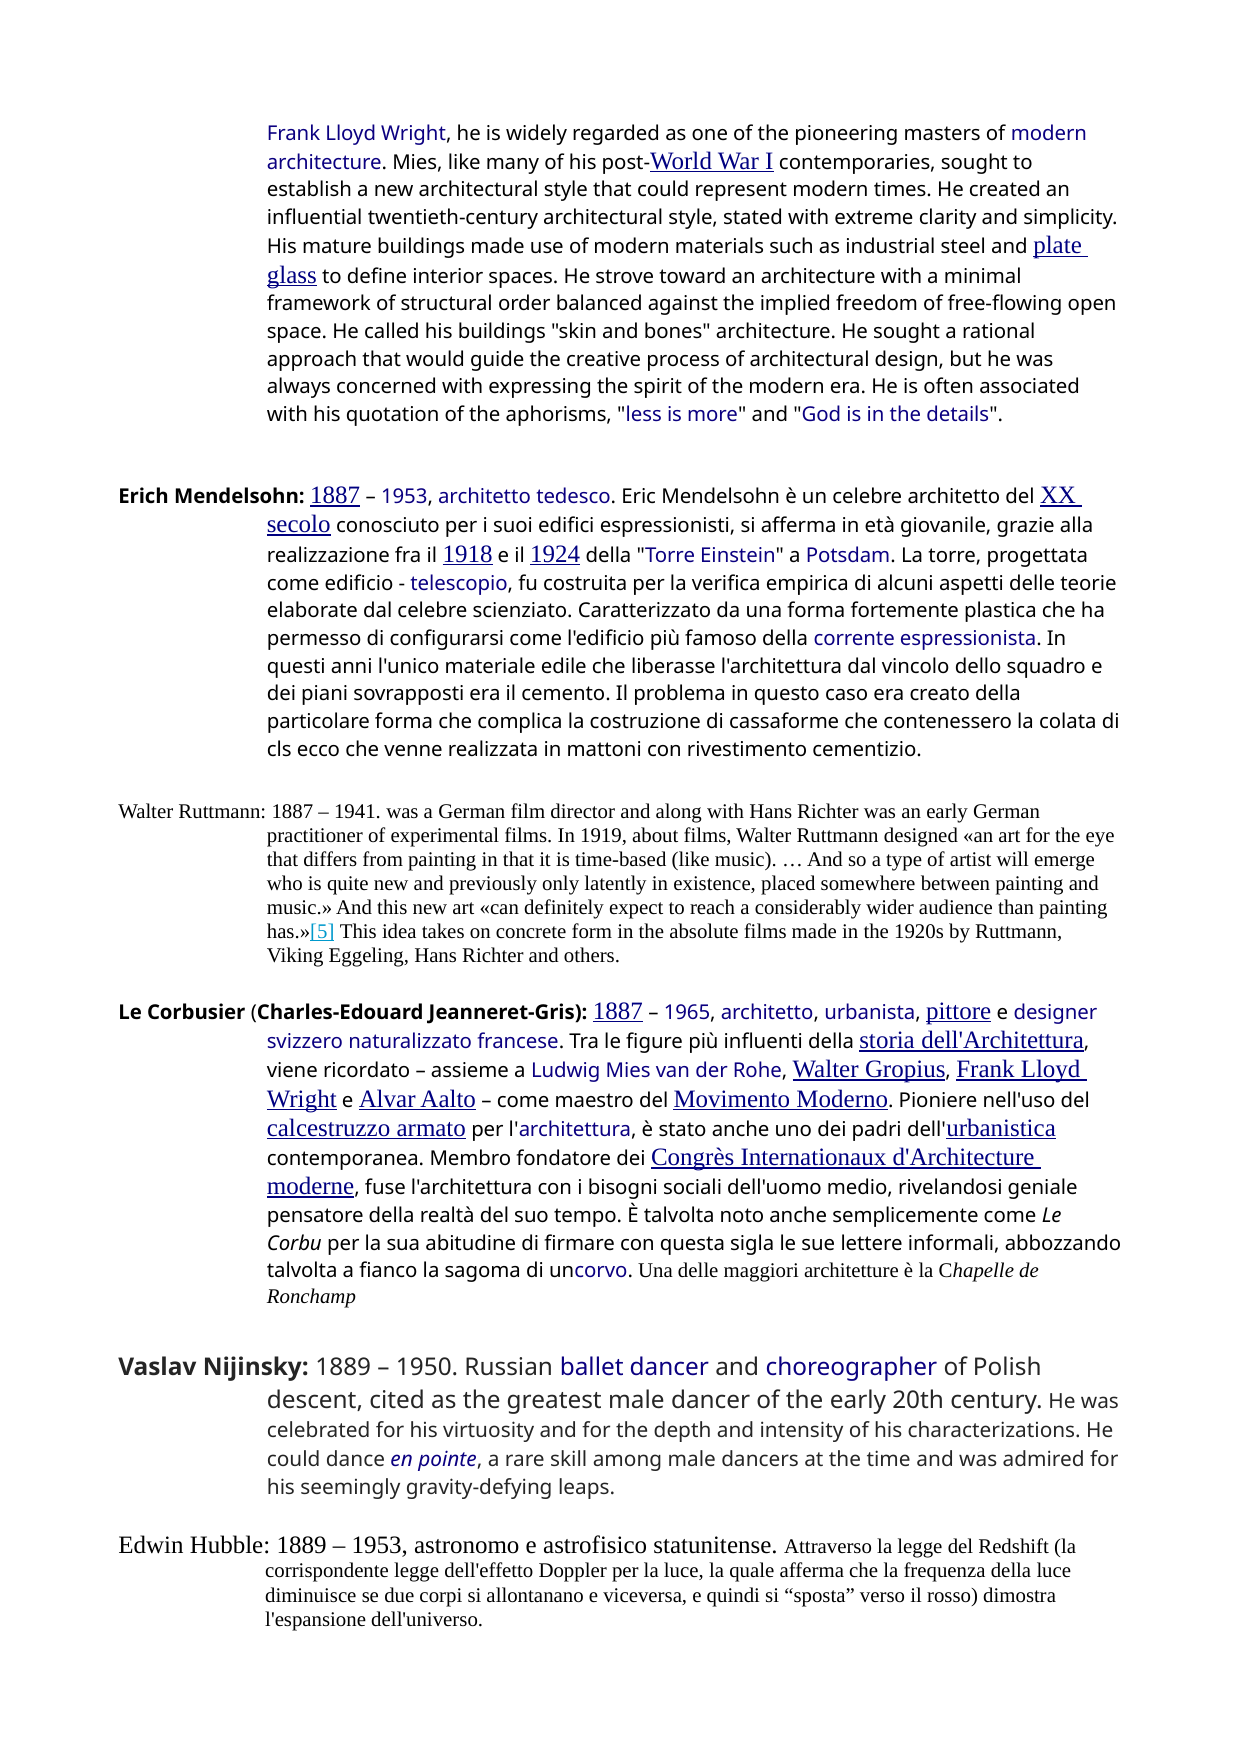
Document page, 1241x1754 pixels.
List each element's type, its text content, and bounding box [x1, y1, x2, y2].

text Walter Ruttmann: 1887 – 1941. was a German film director and along with Hans Richter was an early German practitioner of experimental films. In 1919, about films, Walter Ruttmann designed «an art for the eye that differs from painting in that it is time-based (like music). … And so a type of artist will emerge who is quite new and previously only latently in existence, placed somewhere between painting and music.» And this new art «can definitely expect to reach a considerably wider audience than painting has.»[5] This idea takes on concrete form in the absolute films made in the 1920s by Ruttmann, Viking Eggeling, Hans Richter and others. [118, 799, 1122, 967]
text Frank Lloyd Wright, he is widely regarded as one of the pioneering masters of modern architecture. Mies, like many of his post-World War I contemporaries, sought to establish a new architectural style that could represent modern times. He created an influential twentieth-century architectural style, stated with extreme clarity and simplicity. His mature buildings made use of modern materials such as industrial steel and plate glass to define interior spaces. He strove toward an architecture with a minimal framework of structural order balanced against the implied freedom of free-flowing open space. He called his buildings "skin and bones" architecture. He sought a rational approach that would guide the creative process of architectural design, but he was always concerned with expressing the spirit of the modern era. He is often associated with his quotation of the aphorisms, "less is more" and "God is in the details". [118, 118, 1122, 428]
text Le Corbusier (Charles-Edouard Jeanneret-Gris): 1887 – 1965, architetto, urbanista, pittore e designer svizzero naturalizzato francese. Tra le figure più influenti della storia dell'Architettura, viene ricordato – assieme a Ludwig Mies van der Rohe, Walter Gropius, Frank Lloyd Wright e Alvar Aalto – come maestro del Movimento Moderno. Pioniere nell'uso del calcestruzzo armato per l'architettura, è stato anche uno dei padri dell'urbanistica contemporanea. Membro fondatore dei Congrès Internationaux d'Architecture moderne, fuse l'architettura con i bisogni sociali dell'uomo medio, rivelandosi geniale pensatore della realtà del suo tempo. È talvolta noto anche semplicemente come Le Corbu per la sua abitudine di firmare con questa sigla le sue lettere informali, abbozzando talvolta a fianco la sagoma di uncorvo. Una delle maggiori architetture è la Chapelle de Ronchamp [118, 996, 1122, 1308]
text Vaslav Nijinsky: 1889 – 1950. Russian ballet dancer and choreographer of Polish descent, cited as the greatest male dancer of the early 20th century. He was celebrated for his virtuosity and for the depth and intensity of his characterizations. He could dance en pointe, a rare skill among male dancers at the time and was admired for his seemingly gravity-defying leaps. [118, 1349, 1122, 1501]
text Erich Mendelsohn: 1887 – 1953, architetto tedesco. Eric Mendelsohn è un celebre architetto del XX secolo conosciuto per i suoi edifici espressionisti, si afferma in età giovanile, grazie alla realizzazione fra il 1918 e il 1924 della "Torre Einstein" a Potsdam. La torre, progettata come edificio - telescopio, fu costruita per la verifica empirica di alcuni aspetti delle teorie elaborate dal celebre scienziato. Caratterizzato da una forma fortemente plastica che ha permesso di configurarsi come l'edificio più famoso della corrente espressionista. In questi anni l'unico materiale edile che liberasse l'architettura dal vincolo dello squadro e dei piani sovrapposti era il cemento. Il problema in questo caso era creato della particolare forma che complica la costruzione di cassaforme che contenessero la colata di cls ecco che venne realizzata in mattoni con rivestimento cementizio. [118, 480, 1122, 762]
text Edwin Hubble: 1889 – 1953, astronomo e astrofisico statunitense. Attraverso la legge del Redshift (la corrispondente legge dell'effetto Doppler per la luce, la quale afferma che la frequenza della luce diminuisce se due corpi si allontanano e viceversa, e quindi si “sposta” verso il rosso) dimostra l'espansione dell'universo. [118, 1530, 1122, 1631]
